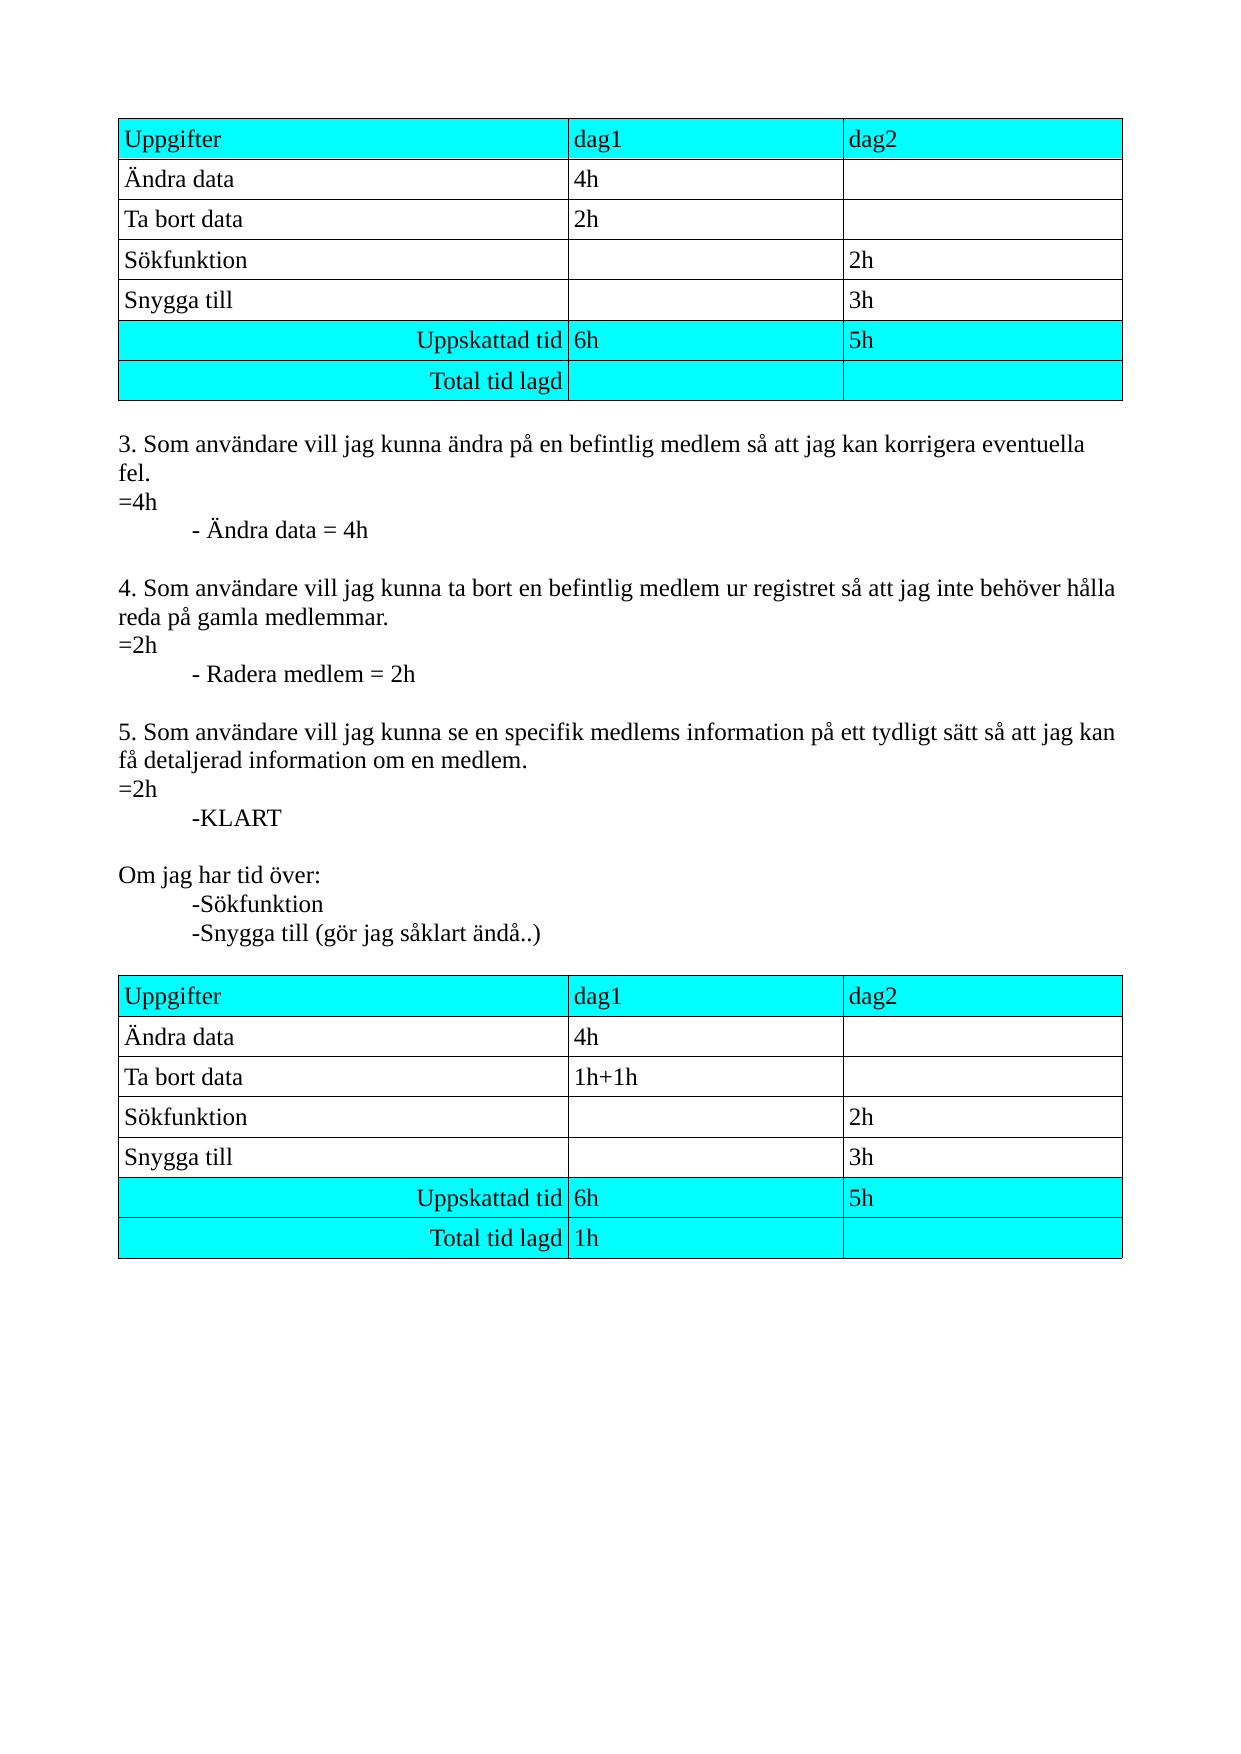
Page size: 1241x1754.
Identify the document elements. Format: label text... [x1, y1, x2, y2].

text 5. Som användare vill jag kunna se en specifik medlems information på ett tydligt sätt så att jag kan få detaljerad information om en medlem. [118, 717, 1122, 774]
table_cell Sökfunktion [119, 240, 568, 279]
table_cell [569, 361, 843, 400]
text -KLART [118, 803, 1122, 832]
text - Ändra data = 4h [118, 515, 1122, 544]
table_header dag1 [569, 976, 843, 1016]
table_cell 4h [569, 160, 843, 199]
table_cell [844, 1057, 1122, 1096]
table_cell 3h [844, 1138, 1122, 1177]
text =2h [118, 774, 1122, 803]
table_cell Snygga till [119, 280, 568, 320]
table_cell Total tid lagd [119, 361, 568, 400]
table_cell 3h [844, 280, 1122, 320]
table_cell 2h [844, 240, 1122, 279]
text -Sökfunktion [118, 889, 1122, 918]
table_header dag2 [844, 119, 1122, 158]
table_cell Ta bort data [119, 1057, 568, 1096]
table_cell [844, 1218, 1122, 1258]
table_cell Ta bort data [119, 200, 568, 239]
table_cell 2h [844, 1097, 1122, 1137]
table_cell 2h [569, 200, 843, 239]
text -Snygga till (gör jag såklart ändå..) [118, 918, 1122, 947]
table_header dag2 [844, 976, 1122, 1016]
table_cell [844, 200, 1122, 239]
table_cell 6h [569, 321, 843, 360]
table_cell [844, 361, 1122, 400]
table_cell Ändra data [119, 160, 568, 199]
table_cell [569, 240, 843, 279]
table_cell Total tid lagd [119, 1218, 568, 1258]
text 4. Som användare vill jag kunna ta bort en befintlig medlem ur registret så att jag inte behöver hålla reda på gamla medlemmar. [118, 573, 1122, 630]
table_cell 4h [569, 1017, 843, 1056]
table_cell Snygga till [119, 1138, 568, 1177]
table_cell 1h [569, 1218, 843, 1258]
text 3. Som användare vill jag kunna ändra på en befintlig medlem så att jag kan korrigera eventuella fel. [118, 429, 1122, 487]
table_cell [569, 1097, 843, 1137]
table_cell [569, 280, 843, 320]
table_header dag1 [569, 119, 843, 158]
table_cell 6h [569, 1178, 843, 1217]
table_cell 5h [844, 321, 1122, 360]
table_cell [844, 1017, 1122, 1056]
table_header Uppgifter [119, 119, 568, 158]
table_cell Sökfunktion [119, 1097, 568, 1137]
text =4h [118, 487, 1122, 515]
table_cell Uppskattad tid [119, 321, 568, 360]
table_cell [844, 160, 1122, 199]
table_cell Ändra data [119, 1017, 568, 1056]
text - Radera medlem = 2h [118, 659, 1122, 688]
table_cell [569, 1138, 843, 1177]
text =2h [118, 630, 1122, 659]
table_cell 1h+1h [569, 1057, 843, 1096]
table_cell 5h [844, 1178, 1122, 1217]
table_cell Uppskattad tid [119, 1178, 568, 1217]
table_header Uppgifter [119, 976, 568, 1016]
text Om jag har tid över: [118, 832, 1122, 889]
